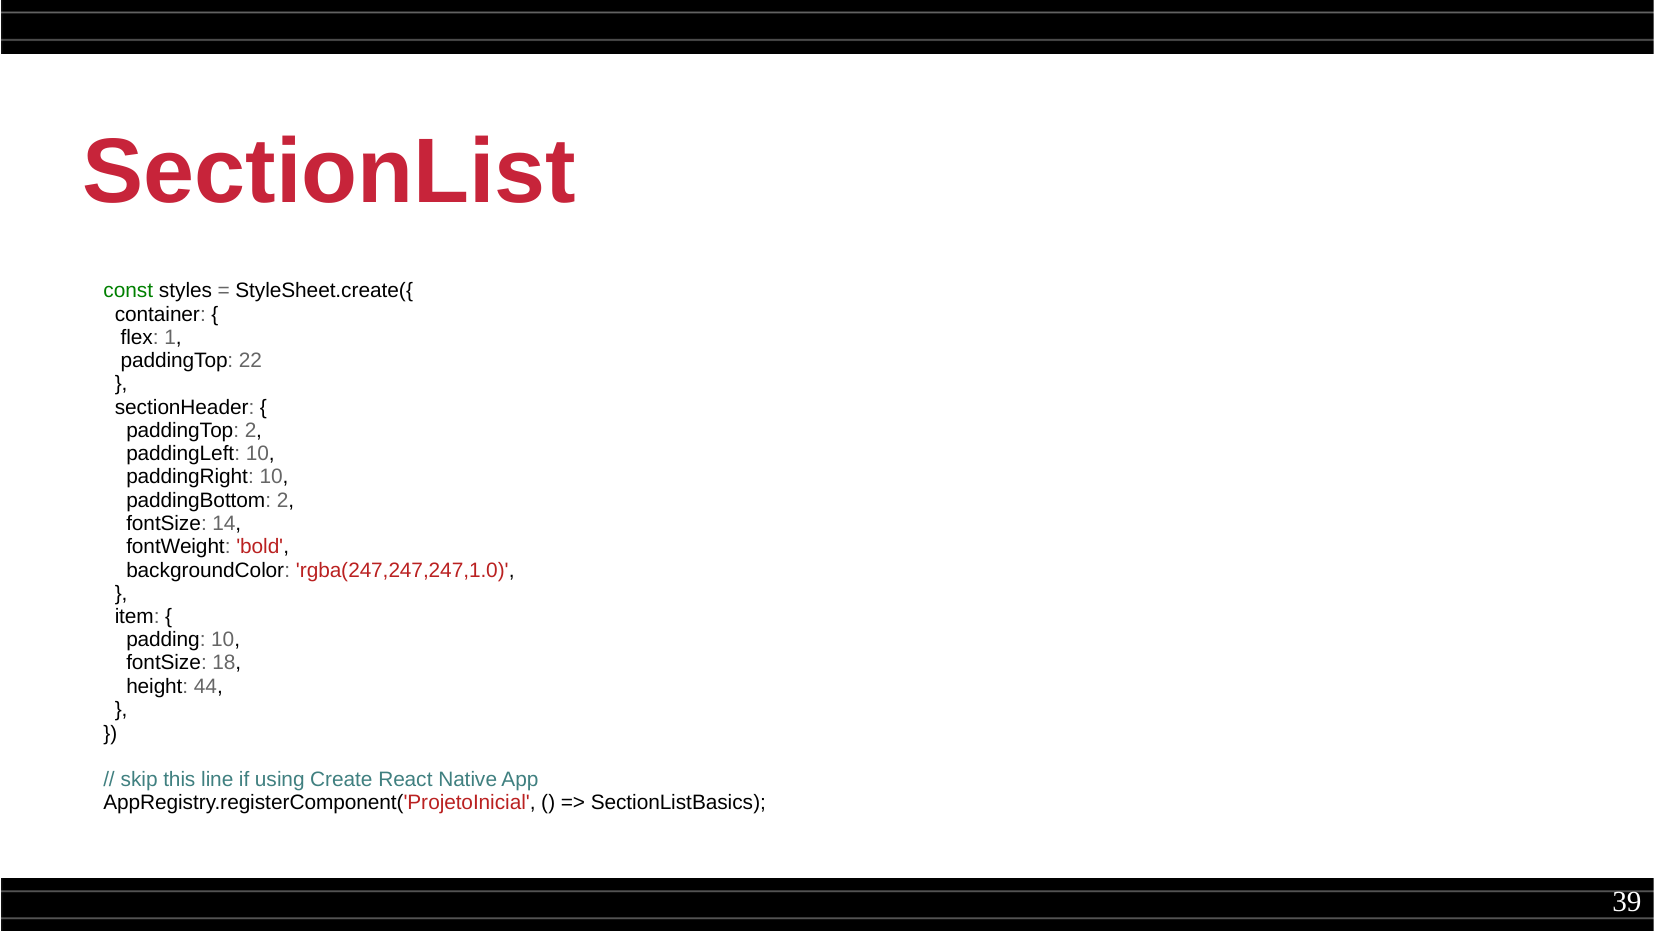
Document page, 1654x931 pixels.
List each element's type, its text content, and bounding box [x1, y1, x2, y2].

title SectionList [82, 92, 1571, 249]
picture [1, 0, 1654, 54]
picture [1, 878, 1654, 931]
text_box const styles = StyleSheet.create({ container: { flex: 1, paddingTop: 22 }, sectionHeader: { paddingTop: 2, paddingLeft: 10, paddingRight: 10, paddingBottom: 2, fontSize: 14, fontWeight: 'bold', backgroundColor: 'rgba(247,247,247,1.0)', }, item: { padding: 10, fontSize: 18, height: 44, }, }) // skip this line if using Create React Native App AppRegistry.registerComponent('ProjetoInicial', () => SectionListBasics); [88, 271, 1376, 822]
